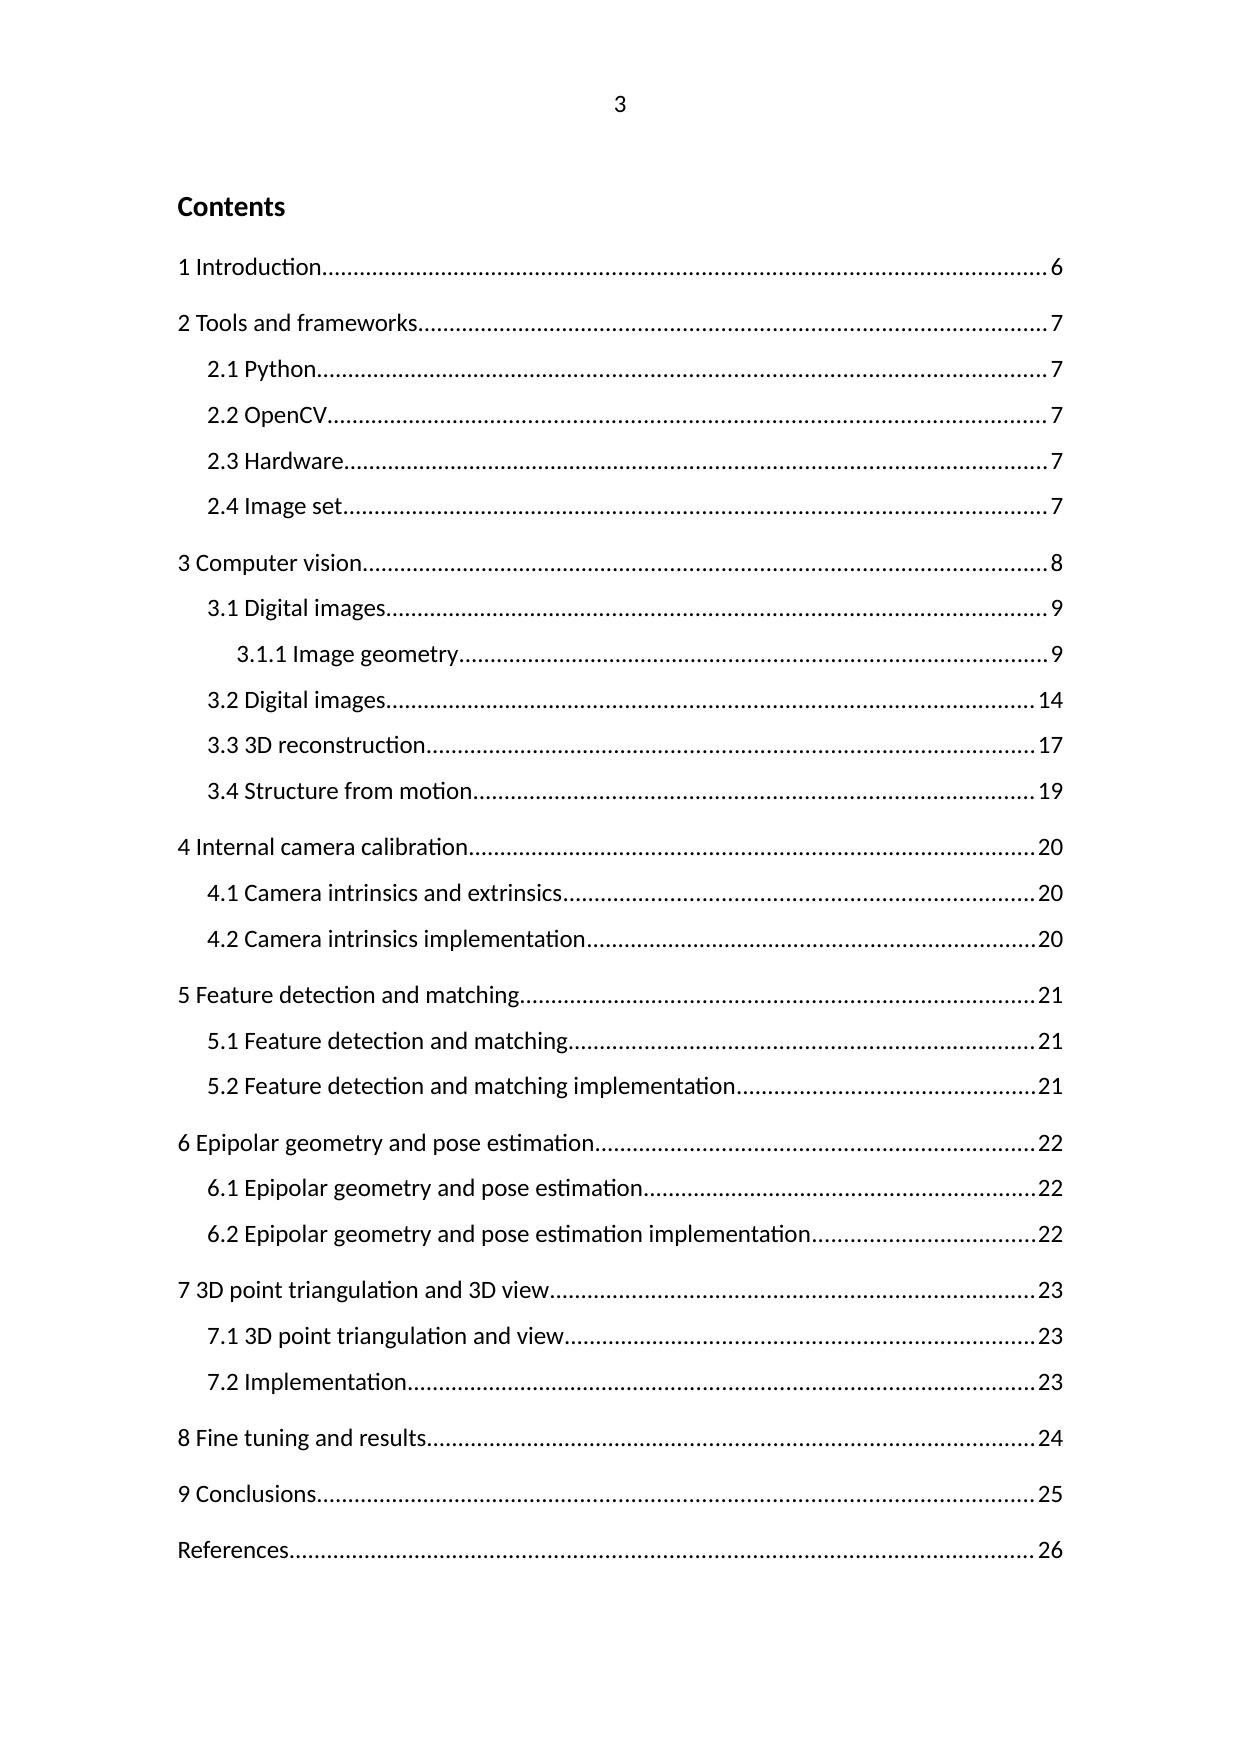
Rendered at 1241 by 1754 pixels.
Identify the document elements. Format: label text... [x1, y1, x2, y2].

text 5 Feature detection and matching 21 [177, 979, 1063, 1009]
text 8 Fine tuning and results 24 [177, 1422, 1063, 1452]
text 2 Tools and frameworks 7 [177, 308, 1063, 338]
text 3.1.1 Image geometry 9 [236, 638, 1063, 669]
text 3.4 Structure from motion 19 [207, 775, 1063, 806]
text 9 Conclusions 25 [177, 1478, 1063, 1508]
text 2.2 OpenCV 7 [207, 399, 1063, 429]
text 5.1 Feature detection and matching 21 [207, 1025, 1063, 1055]
text 6.1 Epipolar geometry and pose estimation 22 [207, 1172, 1063, 1203]
text 4.2 Camera intrinsics implementation 20 [207, 923, 1063, 953]
text 7 3D point triangulation and 3D view 23 [177, 1274, 1063, 1305]
text 7.1 3D point triangulation and view 23 [207, 1320, 1063, 1351]
text 3.3 3D reconstruction 17 [207, 729, 1063, 760]
text 3.2 Digital images 14 [207, 684, 1063, 714]
text 6 Epipolar geometry and pose estimation 22 [177, 1127, 1063, 1157]
text 4 Internal camera calibration 20 [177, 831, 1063, 862]
text 5.2 Feature detection and matching implementation 21 [207, 1071, 1063, 1101]
text 3 Computer vision 8 [177, 547, 1063, 577]
text 6.2 Epipolar geometry and pose estimation implementation 22 [207, 1218, 1063, 1249]
text References 26 [177, 1534, 1063, 1565]
text 1 Introduction 6 [177, 251, 1063, 282]
text 7.2 Implementation 23 [207, 1366, 1063, 1396]
text 2.1 Python 7 [207, 353, 1063, 384]
text Contents [177, 188, 1063, 223]
text 2.4 Image set 7 [207, 491, 1063, 521]
text 3.1 Digital images 9 [207, 592, 1063, 623]
text 4.1 Camera intrinsics and extrinsics 20 [207, 877, 1063, 908]
text 2.3 Hardware 7 [207, 445, 1063, 475]
